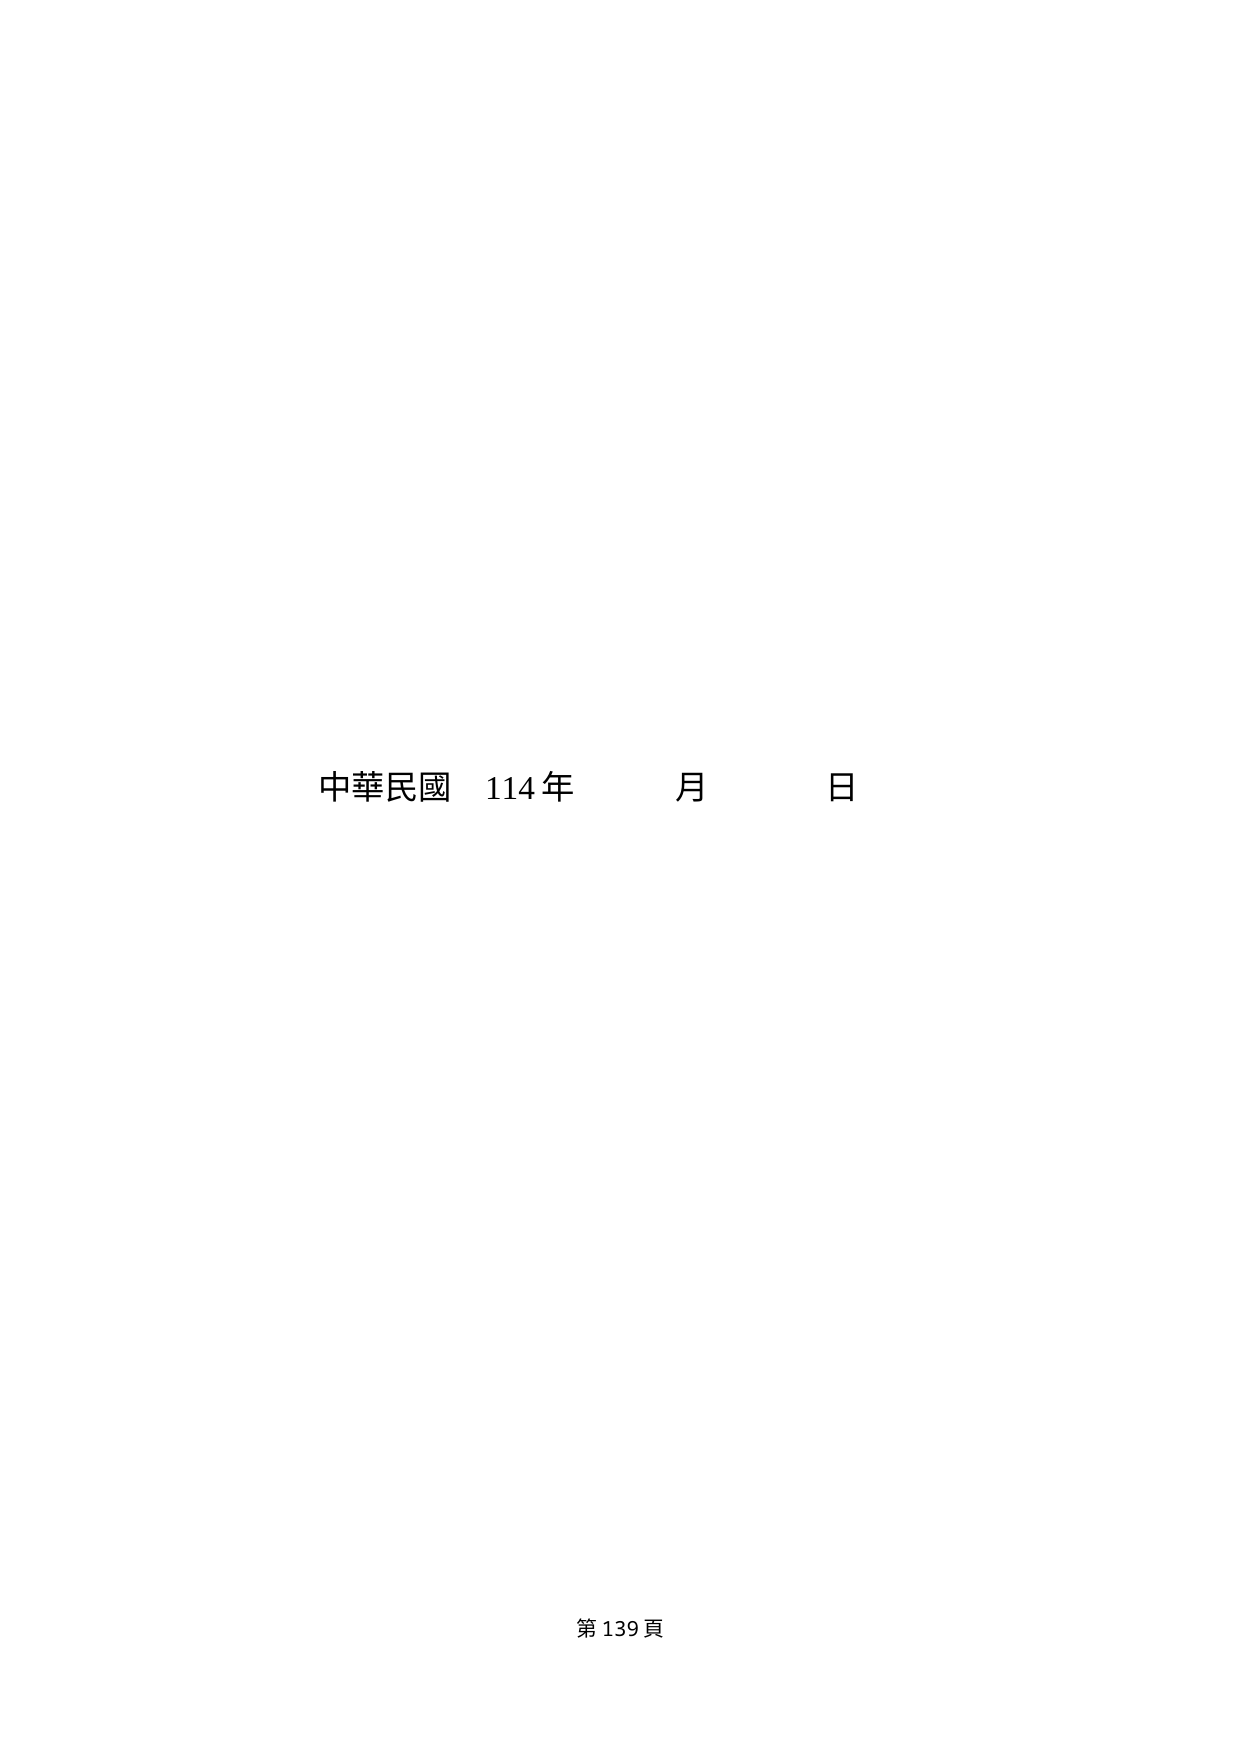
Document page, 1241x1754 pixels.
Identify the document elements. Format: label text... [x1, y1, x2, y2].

text 中華民國 114年 月 日 [118, 749, 1122, 812]
